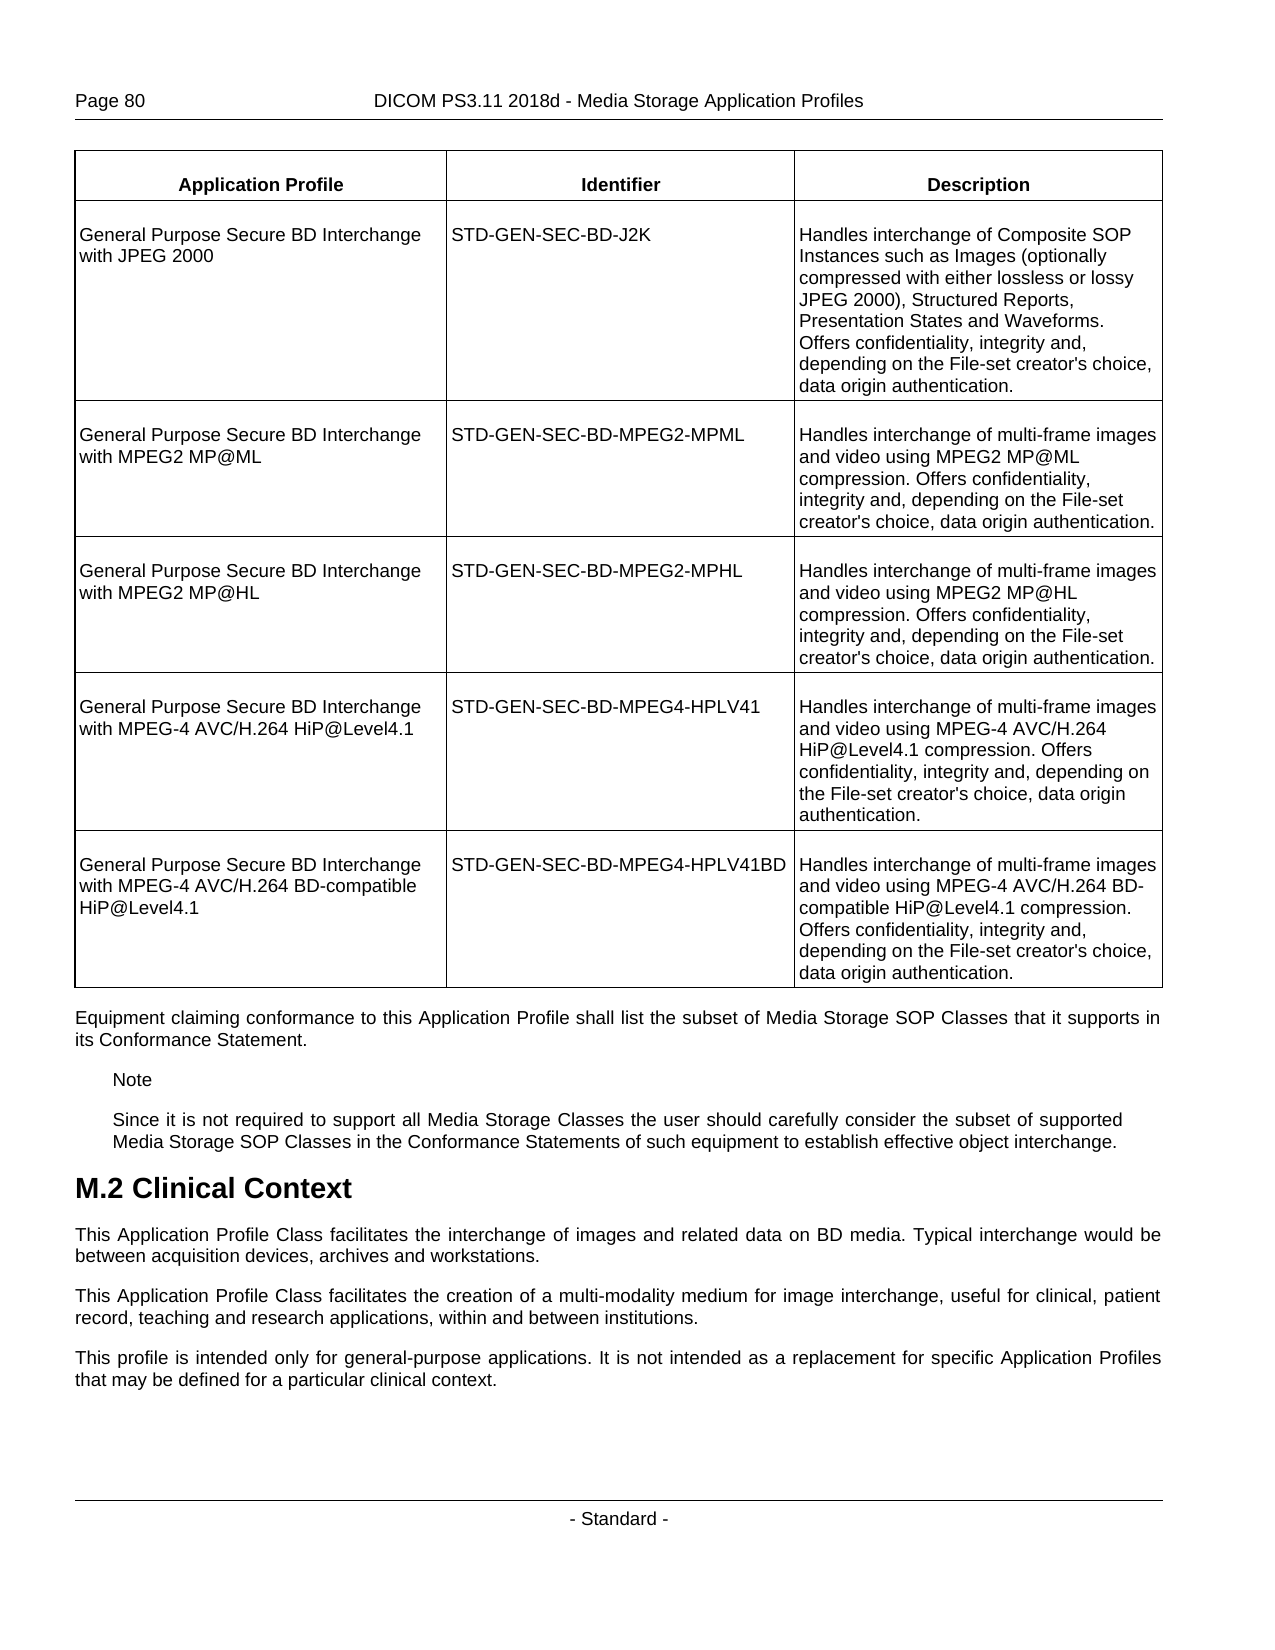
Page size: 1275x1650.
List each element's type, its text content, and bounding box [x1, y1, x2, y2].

text This Application Profile Class facilitates the creation of a multi-modality medium for image interchange, useful for clinical, patient record, teaching and research applications, within and between institutions. [75, 1285, 1162, 1328]
text M.2 Clinical Context [75, 1171, 1162, 1204]
table_cell STD-GEN-SEC-BD-J2K [447, 201, 794, 400]
table_cell General Purpose Secure BD Interchange with MPEG2 MP@ML [76, 401, 446, 536]
table_header Description [795, 151, 1162, 200]
text This profile is intended only for general-purpose applications. It is not intended as a replacement for specific Application Profiles that may be defined for a particular clinical context. [75, 1347, 1162, 1390]
table_cell General Purpose Secure BD Interchange with MPEG-4 AVC/H.264 HiP@Level4.1 [76, 673, 446, 830]
table_header Application Profile [76, 151, 446, 200]
table_cell STD-GEN-SEC-BD-MPEG2-MPML [447, 401, 794, 536]
table_cell Handles interchange of multi-frame images and video using MPEG-4 AVC/H.264 HiP@Level4.1 compression. Offers confidentiality, integrity and, depending on the File-set creator's choice, data origin authentication. [795, 673, 1162, 830]
text Note [112, 1069, 1125, 1090]
table_cell STD-GEN-SEC-BD-MPEG4-HPLV41BD [447, 831, 794, 987]
text Since it is not required to support all Media Storage Classes the user should carefully consider the subset of supported Media Storage SOP Classes in the Conformance Statements of such equipment to establish effective object interchange. [112, 1109, 1125, 1152]
table_cell Handles interchange of multi-frame images and video using MPEG2 MP@ML compression. Offers confidentiality, integrity and, depending on the File-set creator's choice, data origin authentication. [795, 401, 1162, 536]
table_cell STD-GEN-SEC-BD-MPEG2-MPHL [447, 537, 794, 672]
table_cell General Purpose Secure BD Interchange with MPEG2 MP@HL [76, 537, 446, 672]
table_cell Handles interchange of multi-frame images and video using MPEG2 MP@HL compression. Offers confidentiality, integrity and, depending on the File-set creator's choice, data origin authentication. [795, 537, 1162, 672]
table_header Identifier [447, 151, 794, 200]
table_cell STD-GEN-SEC-BD-MPEG4-HPLV41 [447, 673, 794, 830]
table_cell General Purpose Secure BD Interchange with JPEG 2000 [76, 201, 446, 400]
text Equipment claiming conformance to this Application Profile shall list the subset of Media Storage SOP Classes that it supports in its Conformance Statement. [75, 1007, 1162, 1050]
text This Application Profile Class facilitates the interchange of images and related data on BD media. Typical interchange would be between acquisition devices, archives and workstations. [75, 1223, 1162, 1266]
table_cell Handles interchange of multi-frame images and video using MPEG-4 AVC/H.264 BD-compatible HiP@Level4.1 compression. Offers confidentiality, integrity and, depending on the File-set creator's choice, data origin authentication. [795, 831, 1162, 987]
table_cell Handles interchange of Composite SOP Instances such as Images (optionally compressed with either lossless or lossy JPEG 2000), Structured Reports, Presentation States and Waveforms. Offers confidentiality, integrity and, depending on the File-set creator's choice, data origin authentication. [795, 201, 1162, 400]
table_cell General Purpose Secure BD Interchange with MPEG-4 AVC/H.264 BD-compatible HiP@Level4.1 [76, 831, 446, 987]
